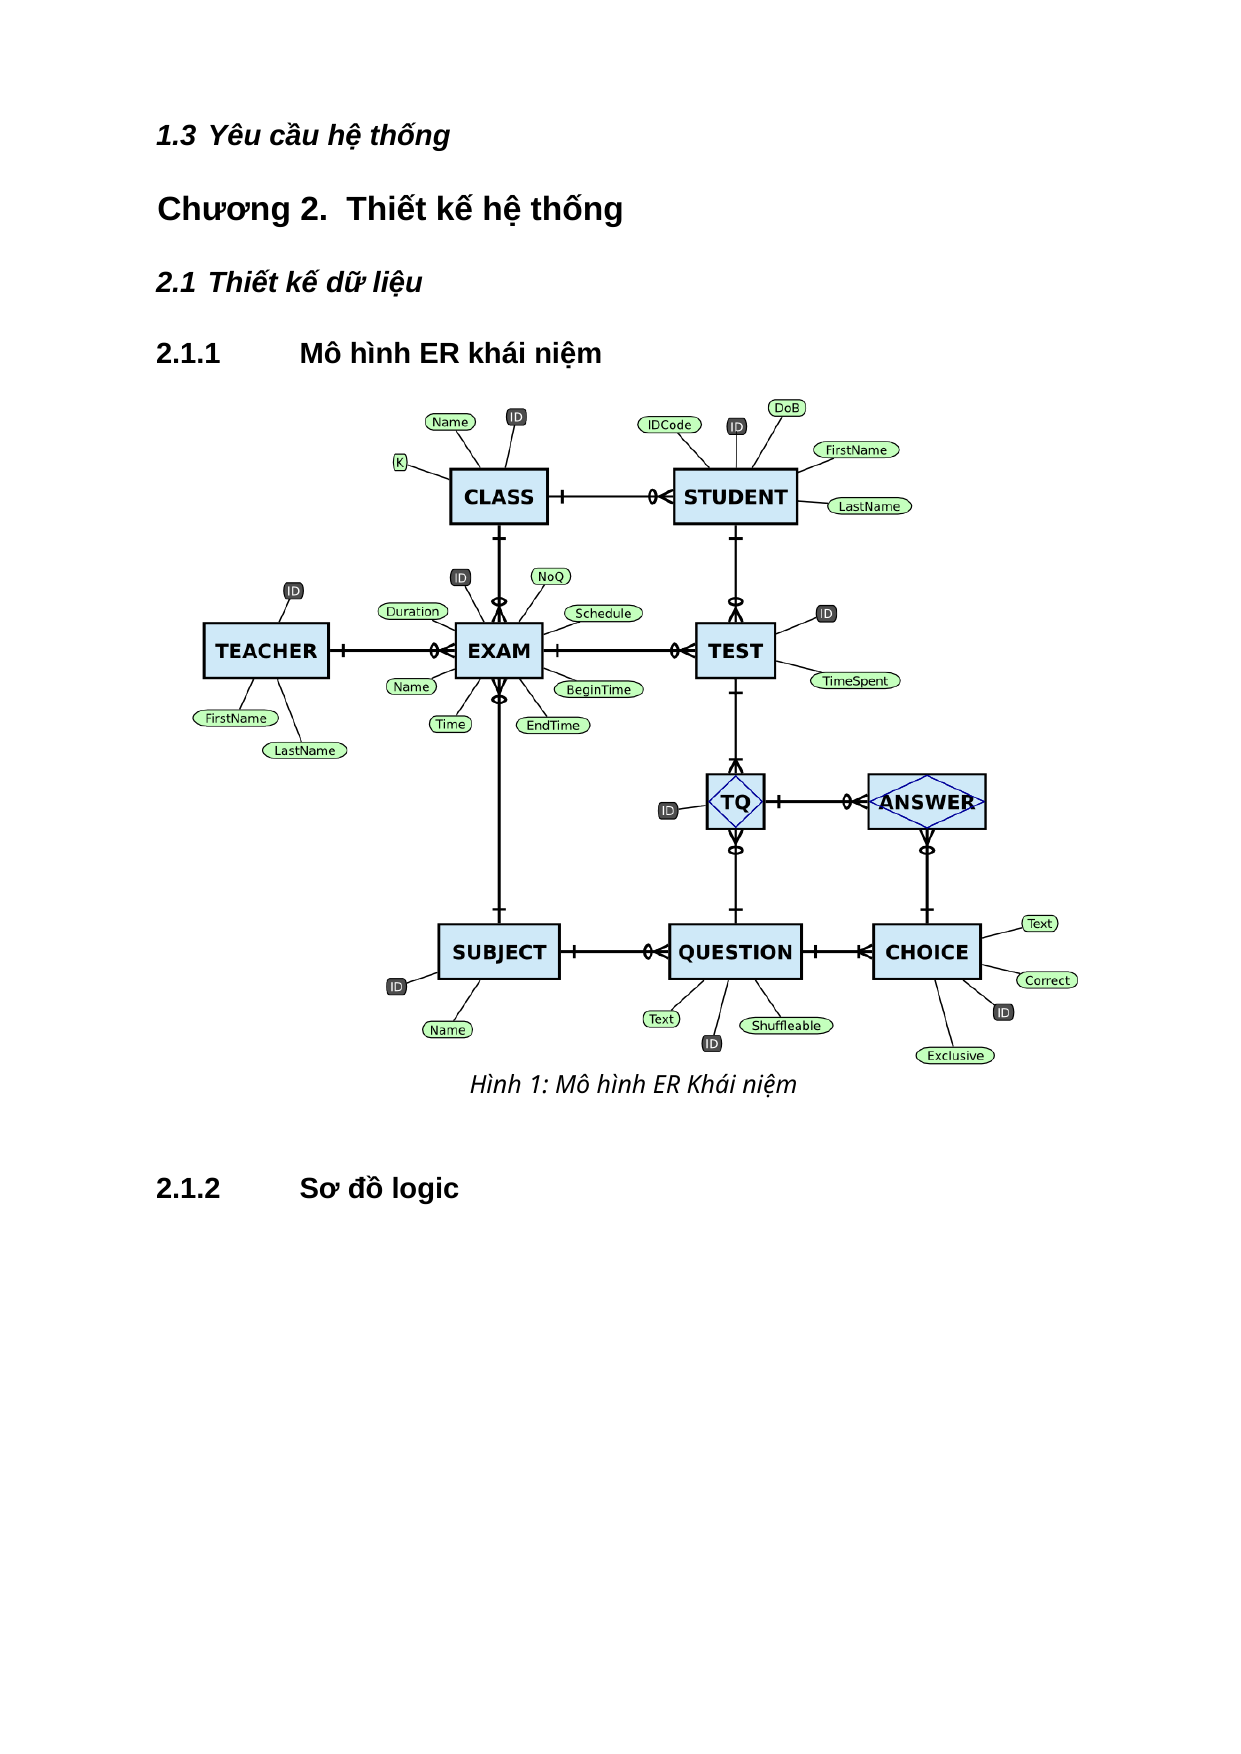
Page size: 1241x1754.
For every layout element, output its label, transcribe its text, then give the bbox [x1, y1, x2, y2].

subtitle Sơ đồ logic [148, 1171, 1122, 1205]
text Hình 1: Mô hình ER Khái niệm [192, 1067, 1078, 1100]
picture [192, 395, 1078, 1067]
subtitle Thiết kế dữ liệu [148, 265, 1122, 299]
subtitle Yêu cầu hệ thống [148, 118, 1122, 152]
subtitle Mô hình ER khái niệm [148, 336, 1122, 370]
subtitle Thiết kế hệ thống [148, 189, 1122, 228]
